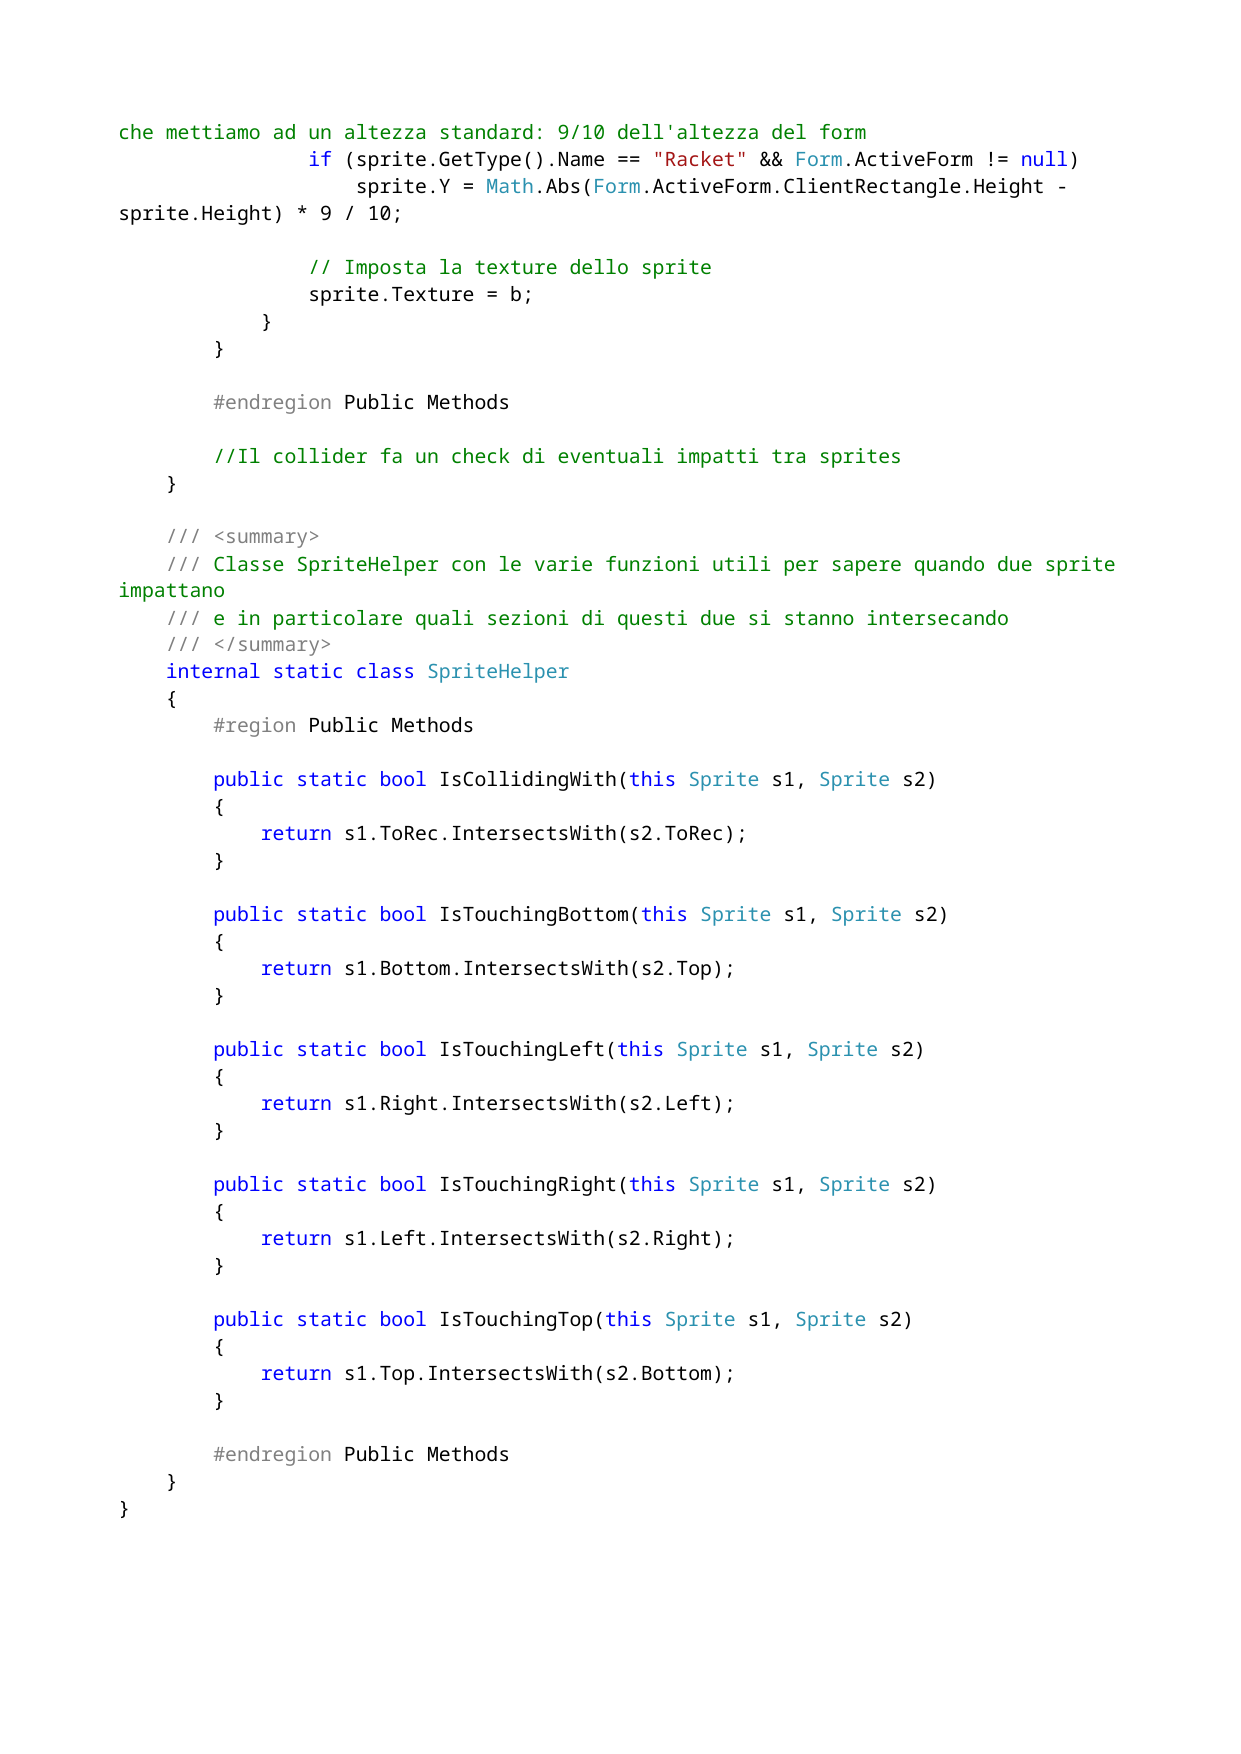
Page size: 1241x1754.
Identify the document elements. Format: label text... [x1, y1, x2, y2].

text } [118, 307, 1122, 334]
text { [118, 793, 1122, 819]
text } [118, 334, 1122, 361]
text /// e in particolare quali sezioni di questi due si stanno intersecando [118, 604, 1122, 631]
text che mettiamo ad un altezza standard: 9/10 dell'altezza del form [118, 118, 1122, 145]
text } [118, 1386, 1122, 1413]
text //Il collider fa un check di eventuali impatti tra sprites [118, 442, 1122, 469]
text #endregion Public Methods [118, 388, 1122, 415]
text return s1.Top.IntersectsWith(s2.Bottom); [118, 1359, 1122, 1386]
text } [118, 1494, 1122, 1521]
text if (sprite.GetType().Name == "Racket" && Form.ActiveForm != null) [118, 145, 1122, 172]
text #endregion Public Methods [118, 1440, 1122, 1467]
text // Imposta la texture dello sprite [118, 253, 1122, 280]
text } [118, 981, 1122, 1008]
text return s1.ToRec.IntersectsWith(s2.ToRec); [118, 819, 1122, 847]
text /// </summary> [118, 631, 1122, 658]
text sprite.Y = Math.Abs(Form.ActiveForm.ClientRectangle.Height - sprite.Height) * 9 / 10; [118, 172, 1122, 226]
text } [118, 1467, 1122, 1494]
text #region Public Methods [118, 712, 1122, 739]
text return s1.Right.IntersectsWith(s2.Left); [118, 1089, 1122, 1116]
text } [118, 1116, 1122, 1143]
text public static bool IsTouchingRight(this Sprite s1, Sprite s2) [118, 1170, 1122, 1197]
text { [118, 1332, 1122, 1359]
text public static bool IsTouchingLeft(this Sprite s1, Sprite s2) [118, 1035, 1122, 1062]
text } [118, 469, 1122, 496]
text internal static class SpriteHelper [118, 658, 1122, 685]
text return s1.Bottom.IntersectsWith(s2.Top); [118, 954, 1122, 981]
text { [118, 927, 1122, 954]
text public static bool IsCollidingWith(this Sprite s1, Sprite s2) [118, 766, 1122, 793]
text { [118, 685, 1122, 712]
text sprite.Texture = b; [118, 280, 1122, 307]
text { [118, 1197, 1122, 1224]
text } [118, 1251, 1122, 1278]
text /// <summary> [118, 523, 1122, 550]
text { [118, 1062, 1122, 1089]
text /// Classe SpriteHelper con le varie funzioni utili per sapere quando due sprite impattano [118, 550, 1122, 604]
text } [118, 847, 1122, 873]
text public static bool IsTouchingBottom(this Sprite s1, Sprite s2) [118, 901, 1122, 927]
text return s1.Left.IntersectsWith(s2.Right); [118, 1224, 1122, 1251]
text public static bool IsTouchingTop(this Sprite s1, Sprite s2) [118, 1305, 1122, 1332]
